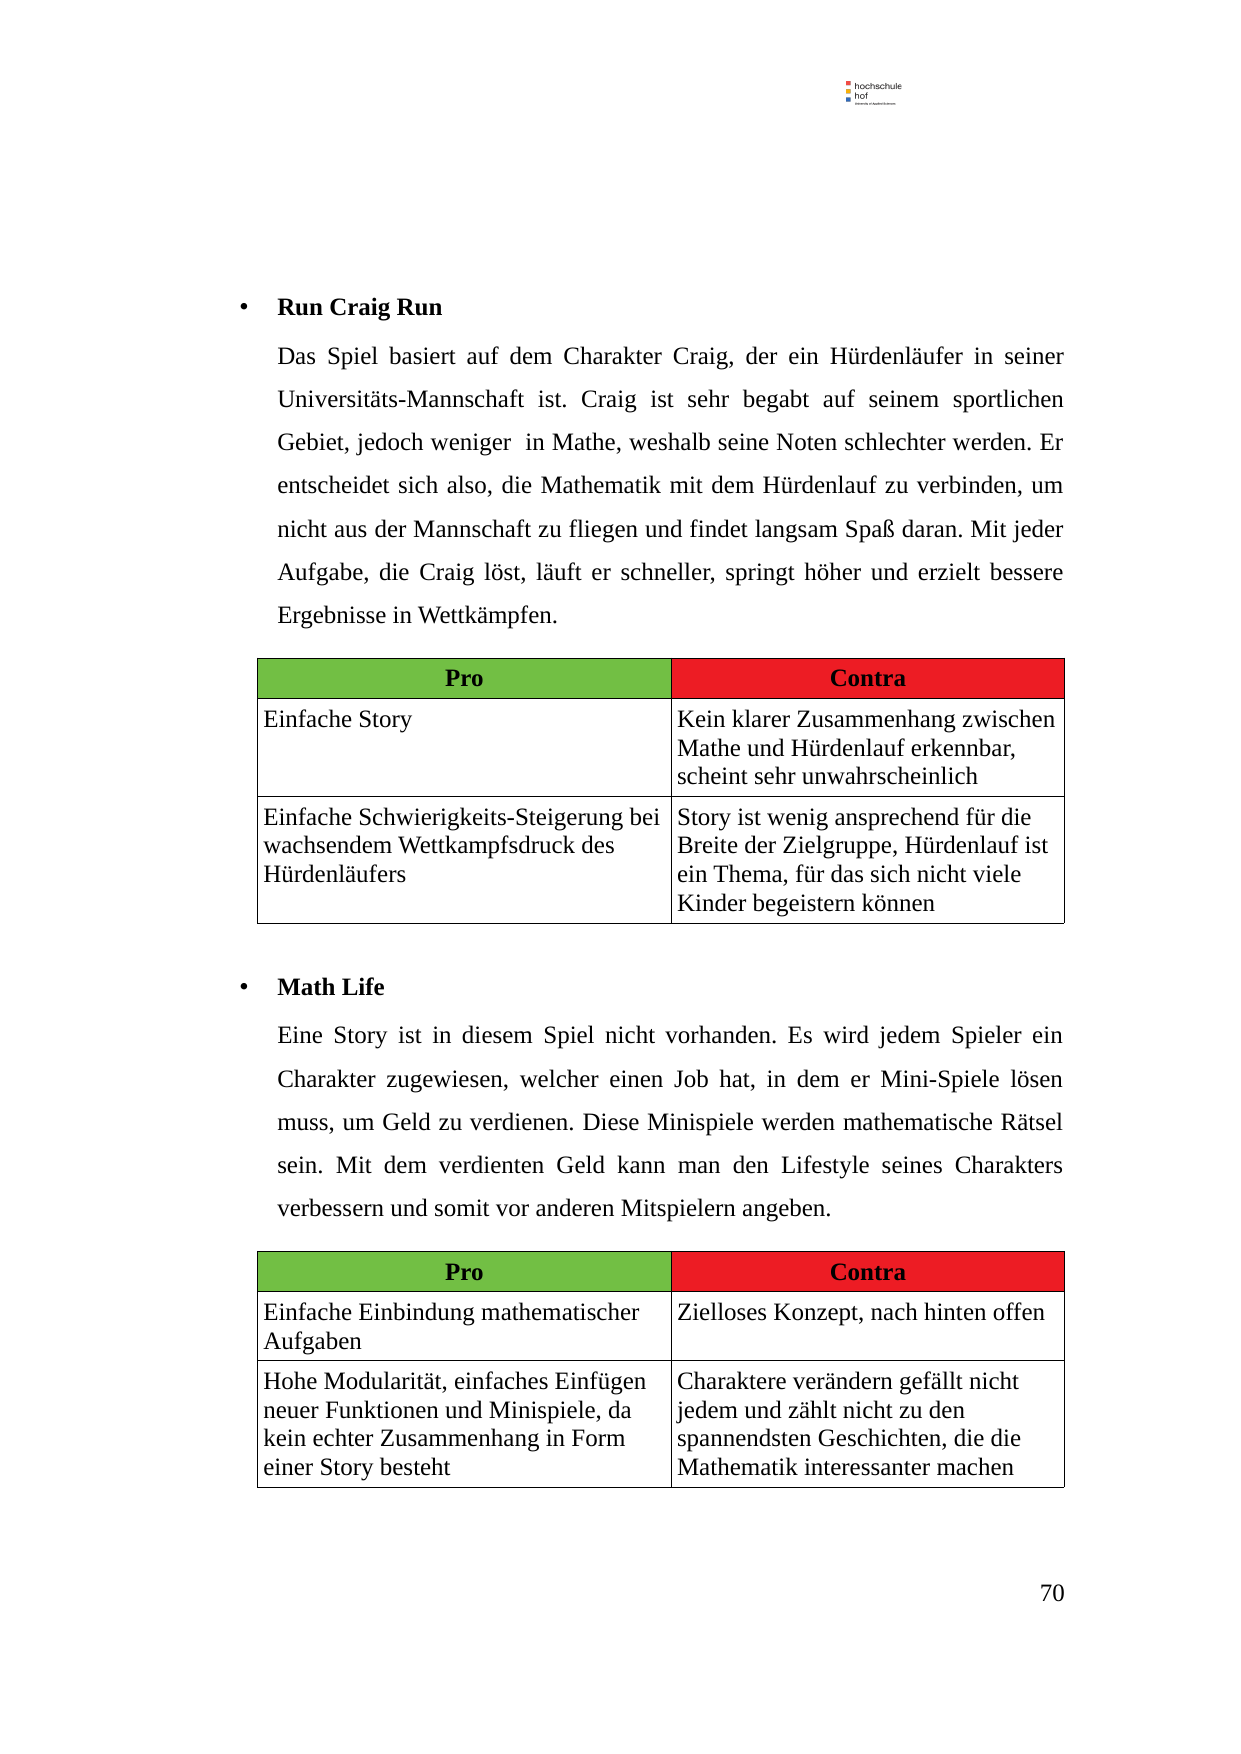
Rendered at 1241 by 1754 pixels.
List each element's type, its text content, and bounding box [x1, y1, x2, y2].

table_cell Einfache Einbindung mathematischer Aufgaben [258, 1292, 671, 1360]
table_cell Zielloses Konzept, nach hinten offen [672, 1292, 1064, 1360]
list Math Life [239, 972, 1064, 1000]
list Run Craig Run [239, 292, 1064, 321]
table_cell Einfache Schwierigkeits-Steigerung bei wachsendem Wettkampfsdruck des Hürdenläufers [258, 797, 671, 922]
list Eine Story ist in diesem Spiel nicht vorhanden. Es wird jedem Spieler ein Charakter zugewiesen, welcher einen Job hat, in dem er Mini-Spiele lösen muss, um Geld zu verdienen. Diese Minispiele werden mathematische Rätsel sein. Mit dem verdienten Geld kann man den Lifestyle seines Charakters verbessern und somit vor anderen Mitspielern angeben. [239, 1021, 1064, 1222]
table_header Contra [672, 1252, 1064, 1291]
table_cell Charaktere verändern gefällt nicht jedem und zählt nicht zu den spannendsten Geschichten, die die Mathematik interessanter machen [672, 1361, 1064, 1487]
table_cell Einfache Story [258, 699, 671, 796]
table_header Contra [672, 659, 1064, 698]
table_cell Story ist wenig ansprechend für die Breite der Zielgruppe, Hürdenlauf ist ein Thema, für das sich nicht viele Kinder begeistern können [672, 797, 1064, 922]
table_header Pro [258, 1252, 671, 1291]
list Das Spiel basiert auf dem Charakter Craig, der ein Hürdenläufer in seiner Universitäts-Mannschaft ist. Craig ist sehr begabt auf seinem sportlichen Gebiet, jedoch weniger in Mathe, weshalb seine Noten schlechter werden. Er entscheidet sich also, die Mathematik mit dem Hürdenlauf zu verbinden, um nicht aus der Mannschaft zu fliegen und findet langsam Spaß daran. Mit jeder Aufgabe, die Craig löst, läuft er schneller, springt höher und erzielt bessere Ergebnisse in Wettkämpfen. [239, 341, 1064, 629]
picture [846, 81, 902, 105]
table_header Pro [258, 659, 671, 698]
table_cell Kein klarer Zusammenhang zwischen Mathe und Hürdenlauf erkennbar, scheint sehr unwahrscheinlich [672, 699, 1064, 796]
table_cell Hohe Modularität, einfaches Einfügen neuer Funktionen und Minispiele, da kein echter Zusammenhang in Form einer Story besteht [258, 1361, 671, 1487]
